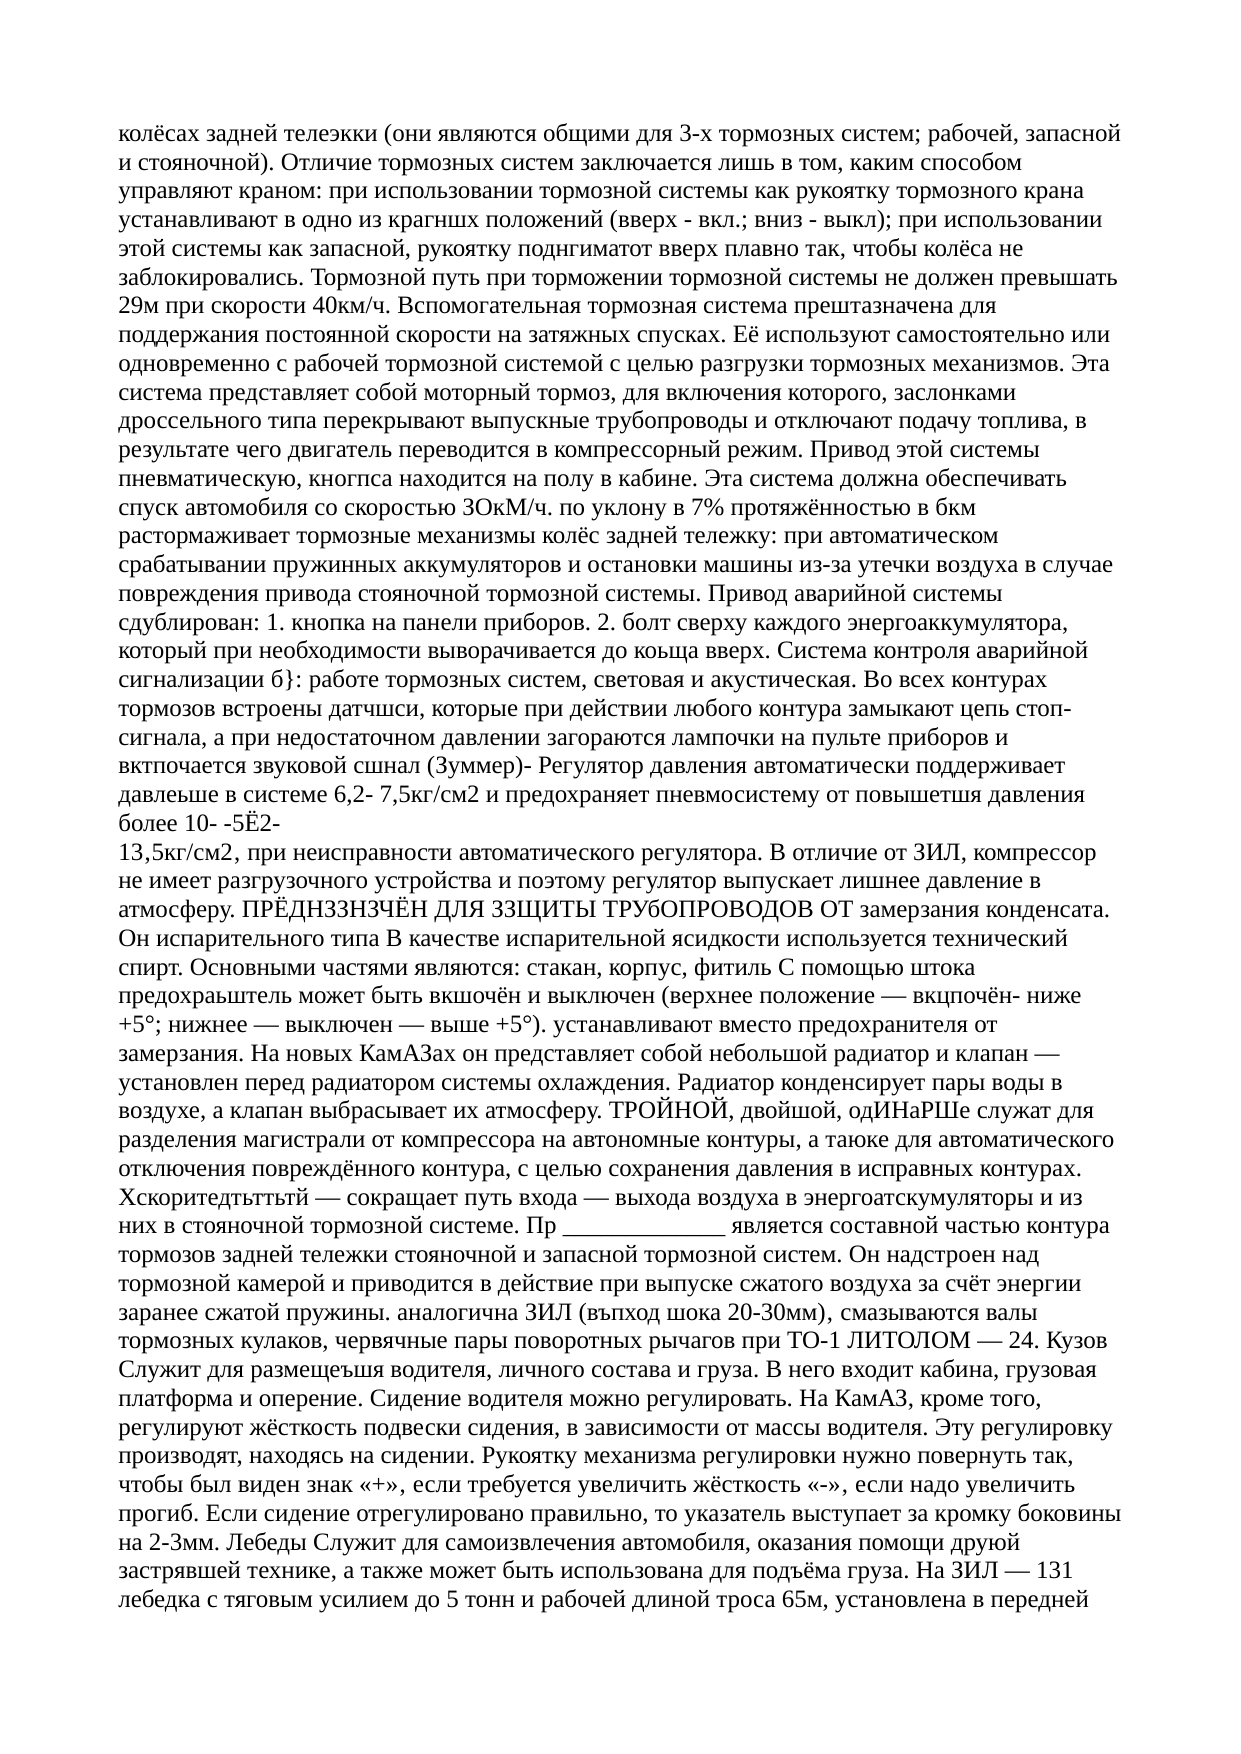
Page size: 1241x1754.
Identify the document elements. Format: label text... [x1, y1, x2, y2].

text 13‚5кг/см2‚ при неисправности автоматического регулятора. В отличие от ЗИЛ, компрессор не имеет разгрузочного устройства и поэтому регулятор выпускает лишнее давление в атмосферу. ПРЁДНЗЗНЗЧЁН ДЛЯ ЗЗЩИТЫ ТРУбОПРОВОДОВ ОТ замерзания конденсата. Он испарительного типа В качестве испарительной ясидкости используется технический спирт. Основными частями являются: стакан, корпус, фитиль С помощью штока предохраьштель может быть вкшочён и выключен (верхнее положение — вкцпочён- ниже +5°; нижнее — выключен — выше +5°). устанавливают вместо предохранителя от замерзания. На новых КамАЗах он представляет собой небольшой радиатор и клапан — установлен перед радиатором системы охлаждения. Радиатор конденсирует пары воды в воздухе, а клапан выбрасывает их атмосферу. ТРОЙНОЙ, двойшой, одИНаРШе служат для разделения магистрали от компрессора на автономные контуры, а таюке для автоматического отключения повреждённого контура, с целью сохранения давления в исправных контурах. Хскоритедтьттьтй — сокращает путь входа — выхода воздуха в энергоатскумуляторы и из них в стояночной тормозной системе. Пр _____________ является составной частью контура тормозов задней тележки стояночной и запасной тормозной систем. Он надстроен над тормозной камерой и приводится в действие при выпуске сжатого воздуха за счёт энергии заранее сжатой пружины. аналогична ЗИЛ (въпход шока 20-30мм)‚ смазываются валы тормозных кулаков, червячные пары поворотных рычагов при ТО-1 ЛИТОЛОМ — 24. Кузов Служит для размещеъшя водителя, личного состава и груза. В него входит кабина, грузовая платформа и оперение. Сидение водителя можно регулировать. На КамАЗ, кроме того, регулируют жёсткость подвески сидения, в зависимости от массы водителя. Эту регулировку производят, находясь на сидении. Рукоятку механизма регулировки нужно повернуть так, чтобы был виден знак «+»‚ если требуется увеличить жёсткость «-»‚ если надо увеличить прогиб. Если сидение отрегулировано правильно, то указатель выступает за кромку боковины на 2-3мм. Лебеды Служит для самоизвлечения автомобиля, оказания помощи друюй застрявшей технике, а также может быть использована для подъёма груза. На ЗИЛ — 131 лебедка с тяговым усилием до 5 тонн и рабочей длиной троса 65м, установлена в передней [118, 837, 1122, 1613]
text колёсах задней телеэкки (они являются общими для 3-х тормозных систем; рабочей, запасной и стояночной). Отличие тормозных систем заключается лишь в том, каким способом управляют краном: при использовании тормозной системы как рукоятку тормозного крана устанавливают в одно из крагншх положений (вверх - вкл.; вниз - выкл); при использовании этой системы как запасной, рукоятку поднгиматот вверх плавно так, чтобы колёса не заблокировались. Тормозной путь при торможении тормозной системы не должен превышать 29м при скорости 40км/ч. Вспомогательная тормозная система прештазначена для поддержания постоянной скорости на затяжных спусках. Её используют самостоятельно или одновременно с рабочей тормозной системой с целью разгрузки тормозных механизмов. Эта система представляет собой моторный тормоз, для включения которого, заслонками дроссельного типа перекрывают выпускные трубопроводы и отключают подачу топлива, в результате чего двигатель переводится в компрессорный режим. Привод этой системы пневматическую, кногпса находится на полу в кабине. Эта система должна обеспечивать спуск автомобиля со скоростью ЗОкМ/ч. по уклону в 7% протяжённостью в бкм растормаживает тормозные механизмы колёс задней тележку: при автоматическом срабатывании пружинных аккумуляторов и остановки машины из-за утечки воздуха в случае повреждения привода стояночной тормозной системы. Привод аварийной системы сдублирован: 1. кнопка на панели приборов. 2. болт сверху каждого энергоаккумулятора, который при необходимости выворачивается до коьща вверх. Система контроля аварийной сигнализации б}: работе тормозных систем, световая и акустическая. Во всех контурах тормозов встроены датчшси, которые при действии любого контура замыкают цепь стоп- сигнала, а при недостаточном давлении загораются лампочки на пульте приборов и вктпочается звуковой сшнал (Зуммер)- Регулятор давления автоматически поддерживает давлеьше в системе 6,2- 7,5кг/см2 и предохраняет пневмосистему от повышетшя давления более 10- -5Ё2- [118, 118, 1122, 837]
